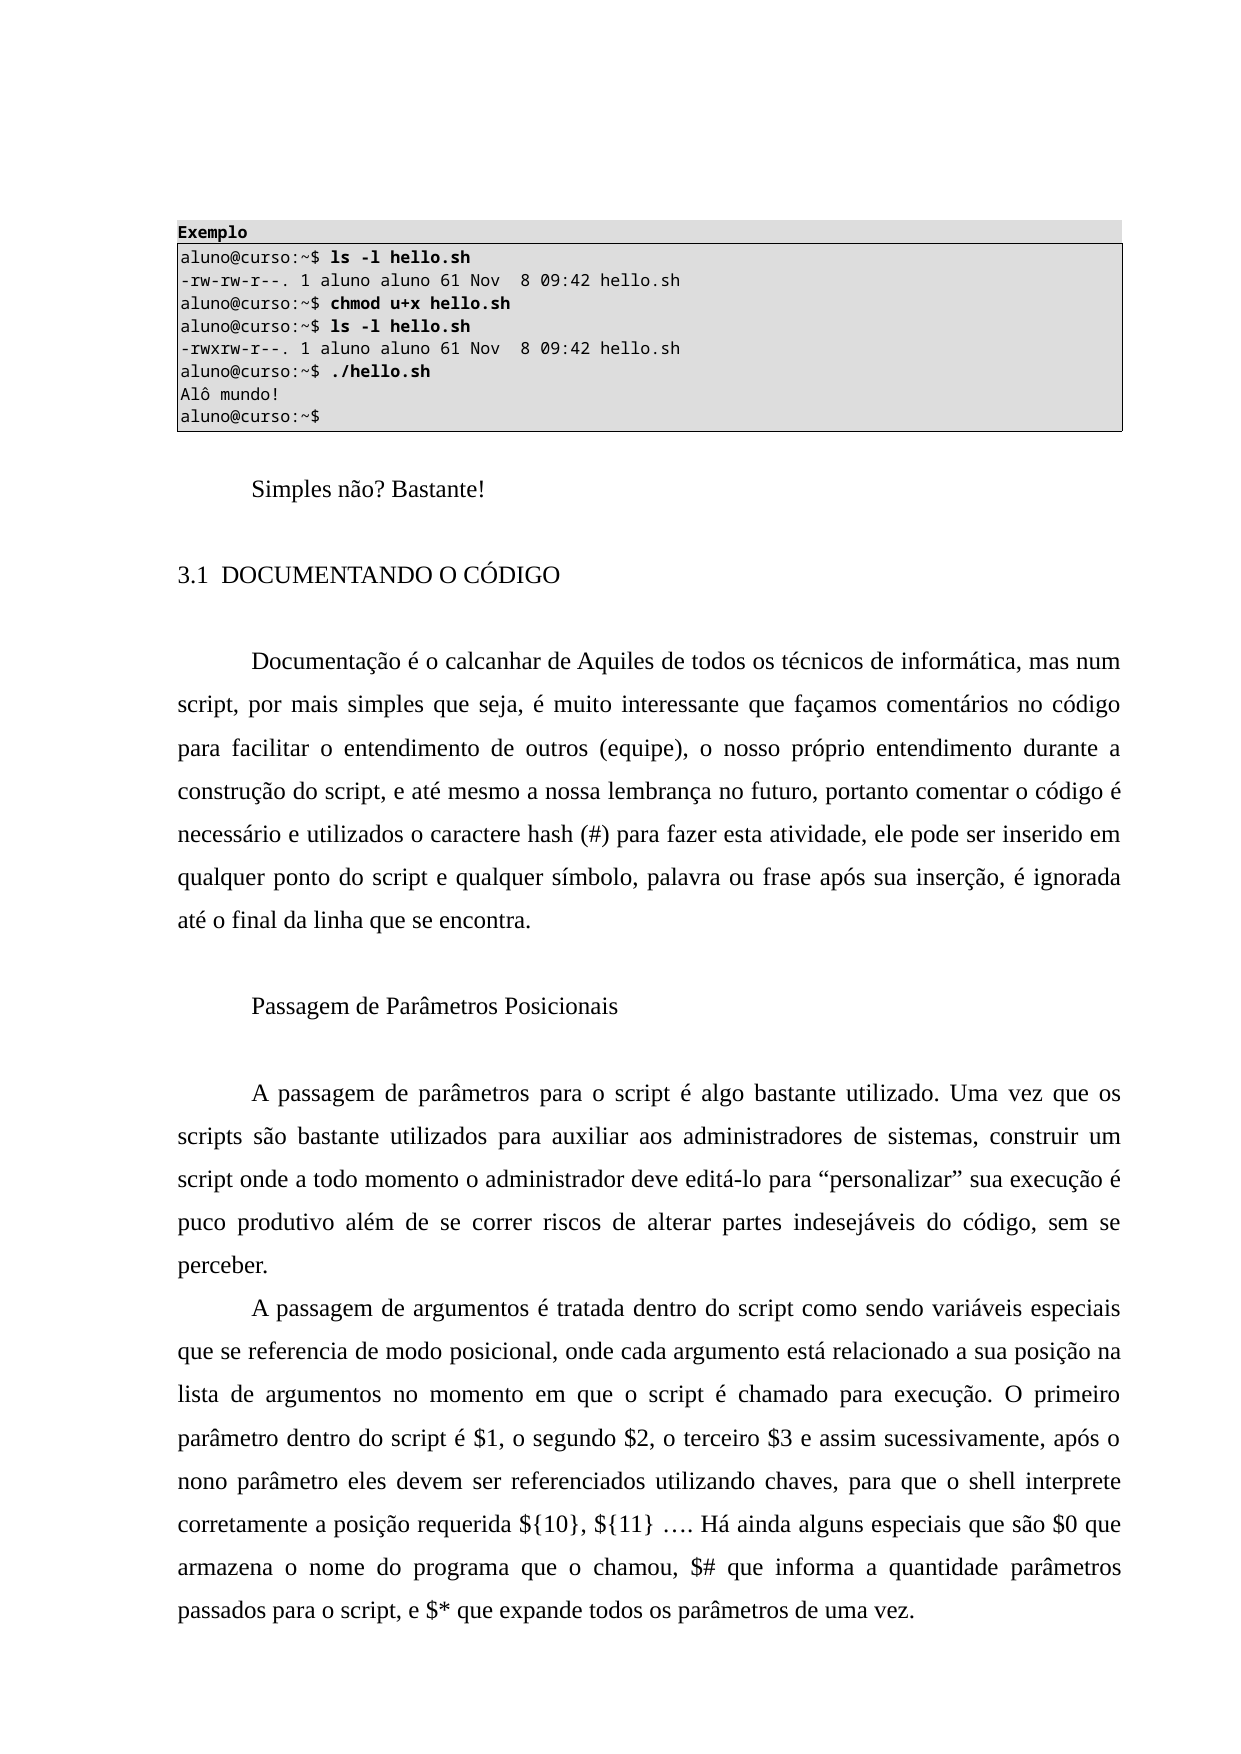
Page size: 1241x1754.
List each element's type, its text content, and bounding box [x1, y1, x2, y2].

text Passagem de Parâmetros Posicionais [177, 991, 1122, 1020]
subtitle Documentando o código [177, 560, 1122, 589]
text A passagem de parâmetros para o script é algo bastante utilizado. Uma vez que os scripts são bastante utilizados para auxiliar aos administradores de sistemas, construir um script onde a todo momento o administrador deve editá-lo para “personalizar” sua execução é puco produtivo além de se correr riscos de alterar partes indesejáveis do código, sem se perceber. [177, 1078, 1122, 1279]
text aluno@curso:~$ ls -l hello.sh -rw-rw-r--. 1 aluno aluno 61 Nov 8 09:42 hello.sh aluno@curso:~$ chmod u+x hello.sh aluno@curso:~$ ls -l hello.sh -rwxrw-r--. 1 aluno aluno 61 Nov 8 09:42 hello.sh aluno@curso:~$ ./hello.sh Alô mundo! aluno@curso:~$ [178, 244, 1122, 431]
text Documentação é o calcanhar de Aquiles de todos os técnicos de informática, mas num script, por mais simples que seja, é muito interessante que façamos comentários no código para facilitar o entendimento de outros (equipe), o nosso próprio entendimento durante a construção do script, e até mesmo a nossa lembrança no futuro, portanto comentar o código é necessário e utilizados o caractere hash (#) para fazer esta atividade, ele pode ser inserido em qualquer ponto do script e qualquer símbolo, palavra ou frase após sua inserção, é ignorada até o final da linha que se encontra. [177, 646, 1122, 934]
text Exemplo [177, 220, 1122, 243]
text A passagem de argumentos é tratada dentro do script como sendo variáveis especiais que se referencia de modo posicional, onde cada argumento está relacionado a sua posição na lista de argumentos no momento em que o script é chamado para execução. O primeiro parâmetro dentro do script é $1, o segundo $2, o terceiro $3 e assim sucessivamente, após o nono parâmetro eles devem ser referenciados utilizando chaves, para que o shell interprete corretamente a posição requerida ${10}, ${11} …. Há ainda alguns especiais que são $0 que armazena o nome do programa que o chamou, $# que informa a quantidade parâmetros passados para o script, e $* que expande todos os parâmetros de uma vez. [177, 1293, 1122, 1624]
text Simples não? Bastante! [177, 474, 1122, 503]
